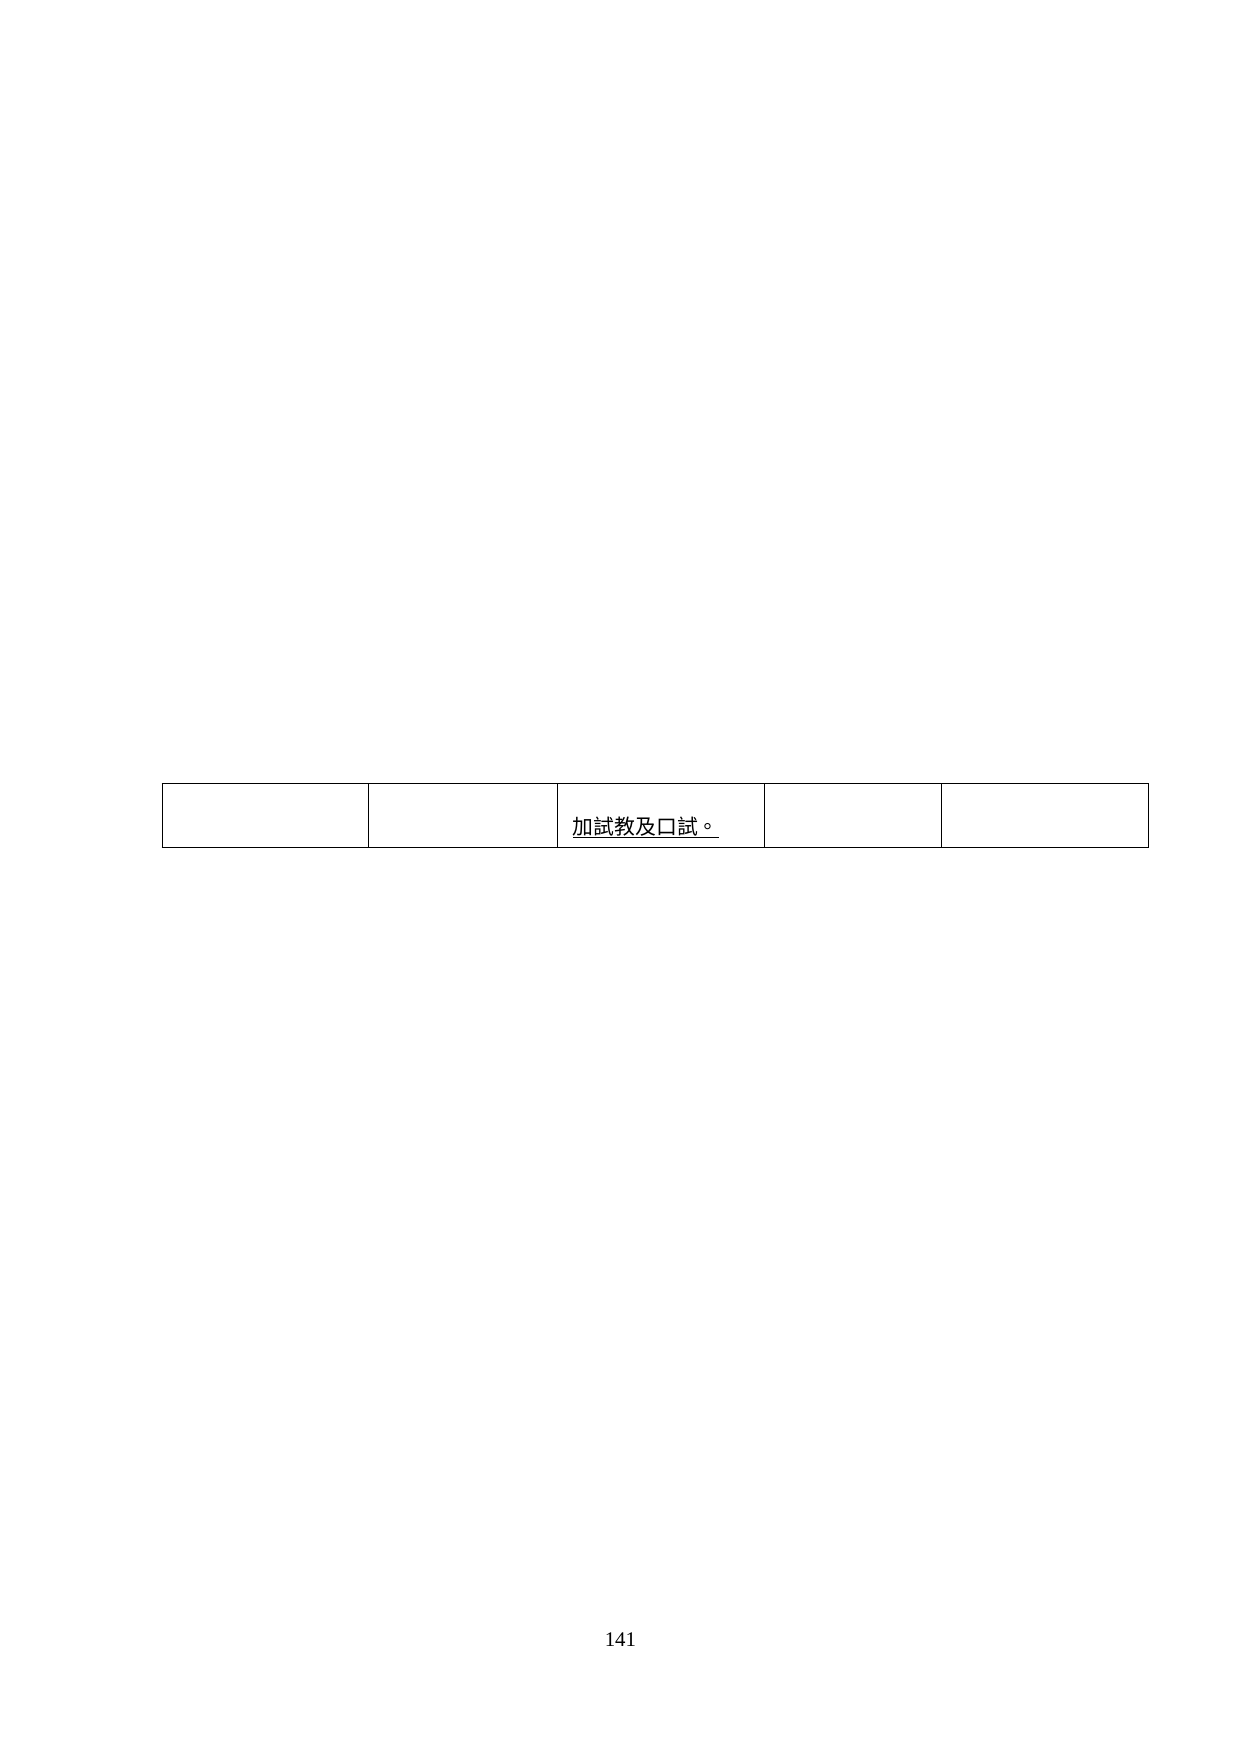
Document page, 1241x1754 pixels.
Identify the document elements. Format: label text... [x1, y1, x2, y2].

table_cell [942, 784, 1148, 847]
table_cell 加試教及口試。 [558, 784, 764, 847]
table_cell [369, 784, 557, 847]
table_cell [765, 784, 941, 847]
table_cell [163, 784, 368, 847]
